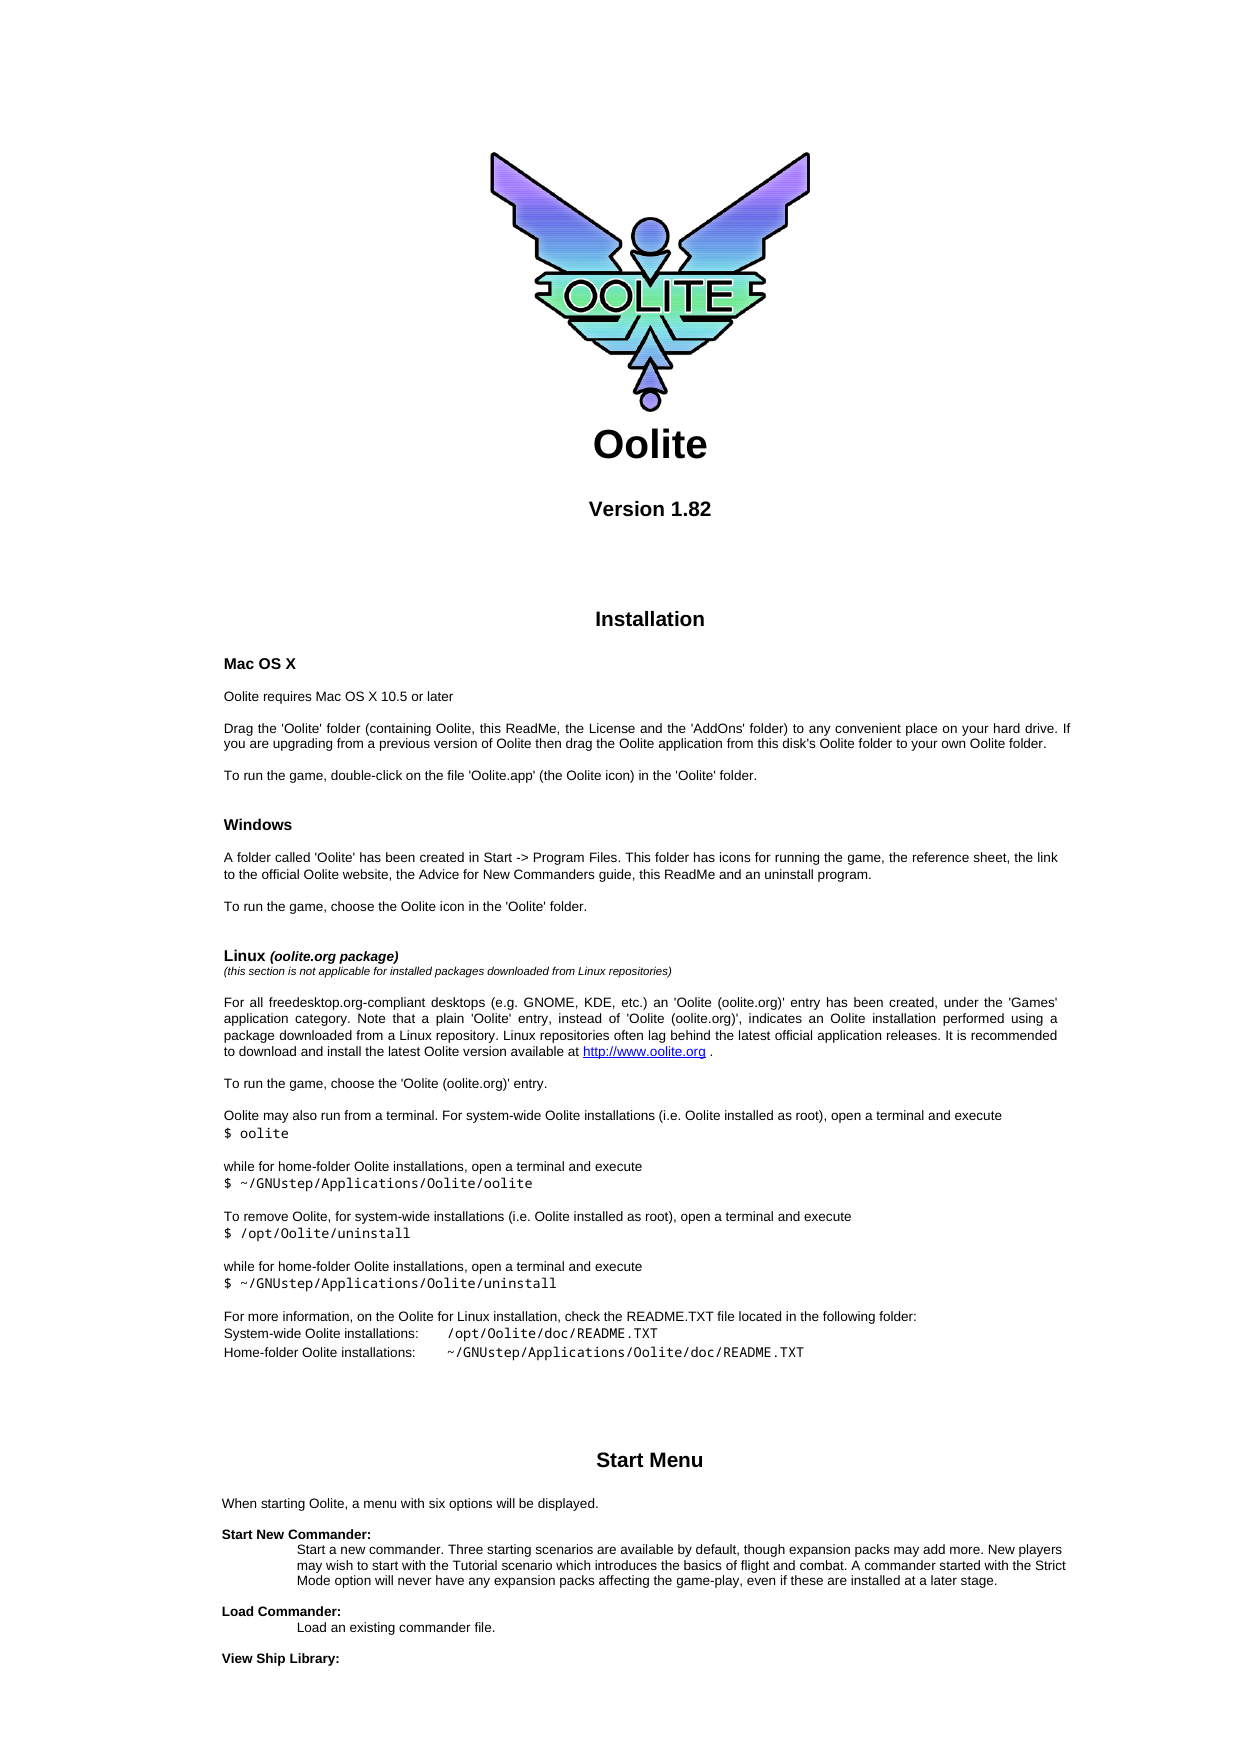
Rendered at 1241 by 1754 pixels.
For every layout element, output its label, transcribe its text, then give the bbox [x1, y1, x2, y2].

text Version 1.82 [222, 496, 1078, 520]
text For more information, on the Oolite for Linux installation, check the README.TXT file located in the following folder: [224, 1309, 1078, 1324]
text $ ~/GNUstep/Applications/Oolite/uninstall [224, 1274, 1078, 1293]
text Oolite may also run from a terminal. For system-wide Oolite installations (i.e. Oolite installed as root), open a terminal and execute [224, 1108, 1078, 1123]
text When starting Oolite, a menu with six options will be displayed. [222, 1495, 1078, 1511]
text To remove Oolite, for system-wide installations (i.e. Oolite installed as root), open a terminal and execute [224, 1208, 1078, 1224]
text Windows [224, 816, 1078, 834]
text Oolite requires Mac OS X 10.5 or later [224, 689, 1078, 704]
text For all freedesktop.org-compliant desktops (e.g. GNOME, KDE, etc.) an 'Oolite (oolite.org)' entry has been created, under the 'Games' application category. Note that a plain 'Oolite' entry, instead of 'Oolite (oolite.org)', indicates an Oolite installation performed using a package downloaded from a Linux repository. Linux repositories often lag behind the latest official application releases. It is recommended to download and install the latest Oolite version available at http://www.oolite.org . [224, 995, 1059, 1059]
text To run the game, double-click on the file 'Oolite.app' (the Oolite icon) in the 'Oolite' folder. [224, 768, 1078, 783]
text Linux (oolite.org package) [224, 947, 1078, 965]
text while for home-folder Oolite installations, open a terminal and execute [224, 1158, 1078, 1174]
text Load an existing commander file. [297, 1619, 1078, 1635]
text Installation [222, 607, 1078, 631]
text A folder called 'Oolite' has been created in Start -> Program Files. This folder has icons for running the game, the reference sheet, the link to the official Oolite website, the Advice for New Commanders guide, this ReadMe and an uninstall program. [224, 850, 1059, 882]
text To run the game, choose the 'Oolite (oolite.org)' entry. [224, 1076, 1078, 1092]
text $ /opt/Oolite/uninstall [224, 1224, 1078, 1242]
text $ ~/GNUstep/Applications/Oolite/oolite [224, 1174, 1078, 1192]
picture [468, 97, 832, 461]
text Home-folder Oolite installations: ~/GNUstep/Applications/Oolite/doc/README.TXT [224, 1343, 1078, 1361]
text Load Commander: [222, 1604, 1078, 1619]
text Start Menu [222, 1447, 1078, 1471]
text $ oolite [224, 1123, 1078, 1142]
text System-wide Oolite installations: /opt/Oolite/doc/README.TXT [224, 1324, 1078, 1343]
text Oolite [222, 421, 1078, 468]
text while for home-folder Oolite installations, open a terminal and execute [224, 1259, 1078, 1274]
text Start New Commander: [222, 1526, 1078, 1542]
text Mac OS X [224, 654, 1078, 672]
text Start a new commander. Three starting scenarios are available by default, though expansion packs may add more. New players may wish to start with the Tutorial scenario which introduces the basics of flight and combat. A commander started with the Strict Mode option will never have any expansion packs affecting the game-play, even if these are installed at a later stage. [297, 1542, 1078, 1588]
text Drag the 'Oolite' folder (containing Oolite, this ReadMe, the License and the 'AddOns' folder) to any convenient place on your hard drive. If you are upgrading from a previous version of Oolite then drag the Oolite application from this disk's Oolite folder to your own Oolite folder. [224, 721, 1072, 752]
text (this section is not applicable for installed packages downloaded from Linux repositories) [224, 965, 1059, 978]
text View Ship Library: [222, 1651, 1078, 1666]
text To run the game, choose the Oolite icon in the 'Oolite' folder. [224, 899, 1078, 914]
